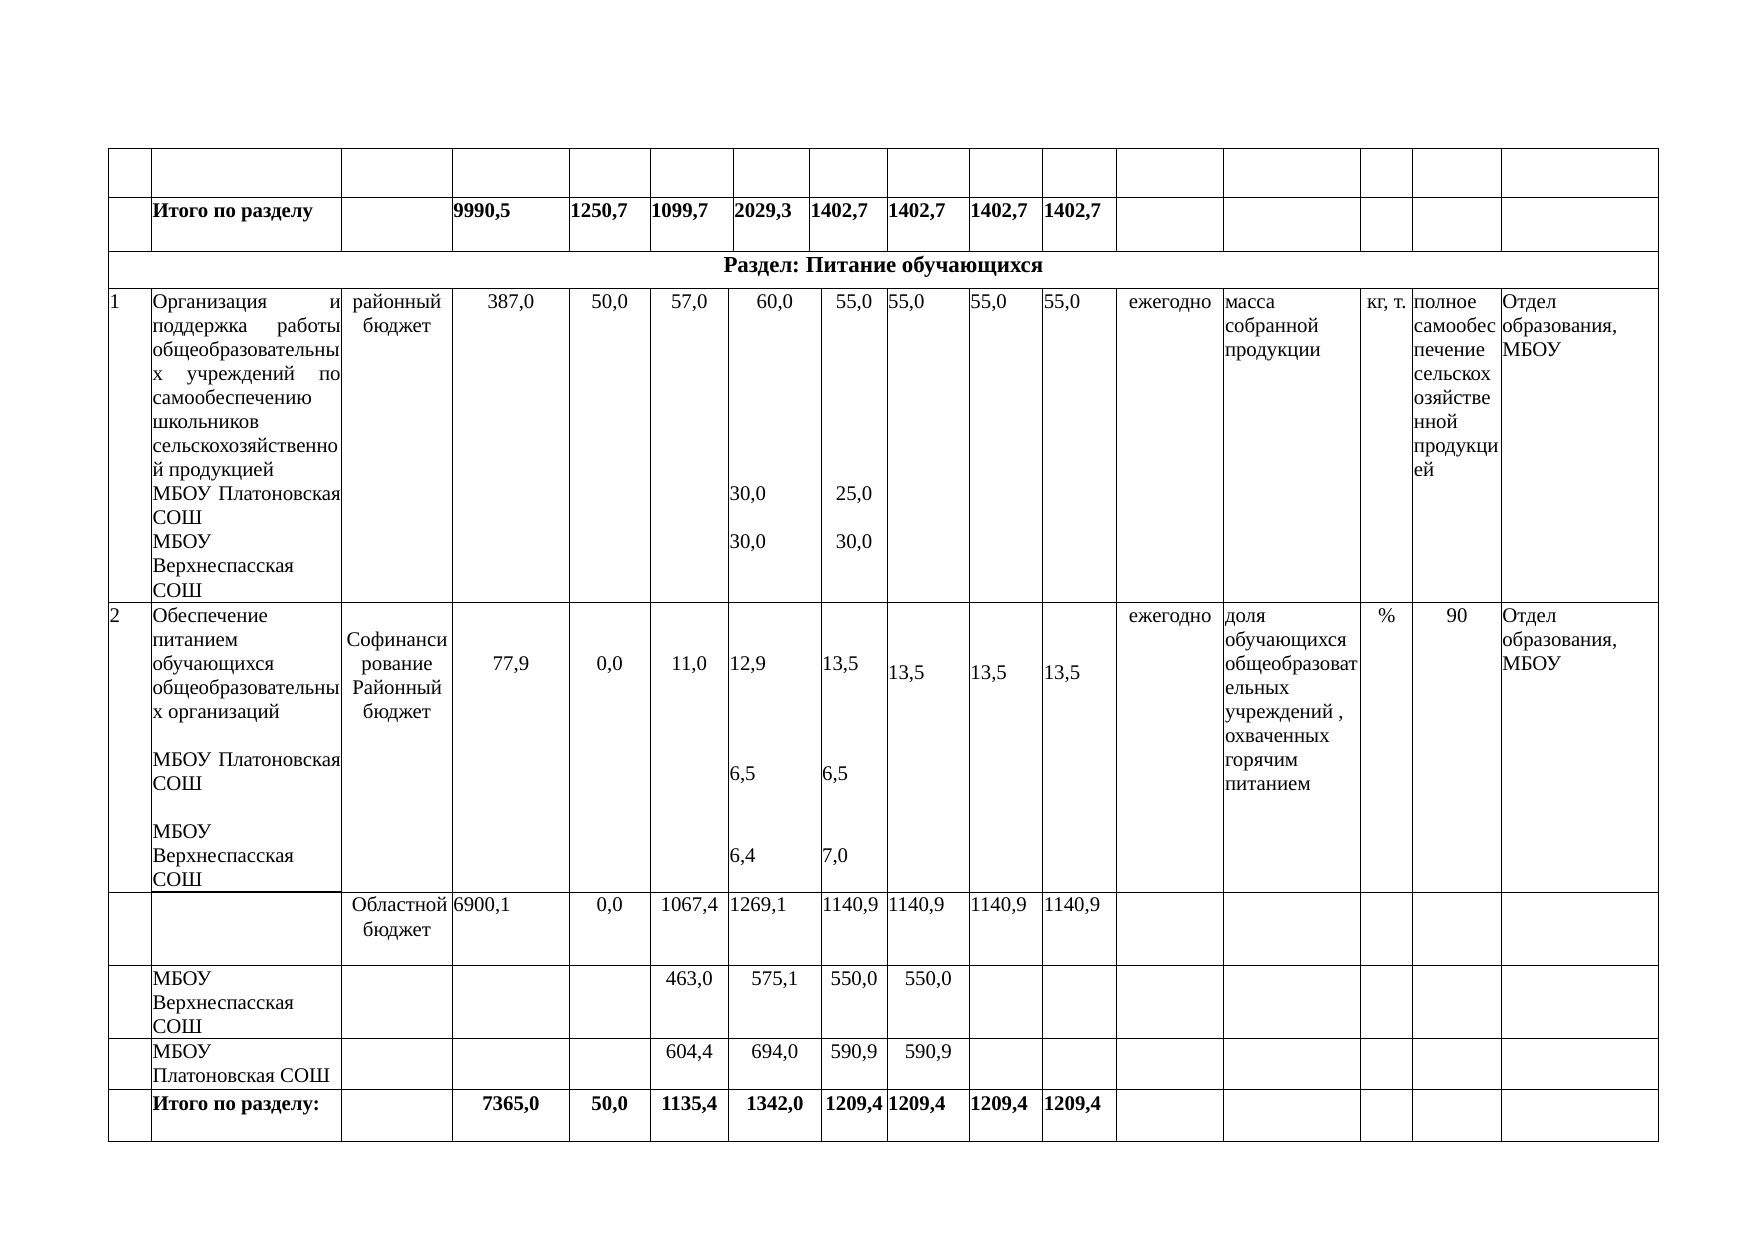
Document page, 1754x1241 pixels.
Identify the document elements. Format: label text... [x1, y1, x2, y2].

table_cell [75, 602, 87, 891]
table_cell [342, 1090, 452, 1141]
table_cell [1659, 1038, 1754, 1089]
table_cell 50,0 [570, 289, 650, 602]
table_cell 1140,9 [822, 893, 887, 964]
table_cell [152, 149, 341, 197]
table_cell [453, 149, 569, 197]
table_cell 6900,1 [453, 893, 569, 964]
table_cell 0,0 [570, 893, 650, 964]
table_cell [1117, 893, 1223, 964]
table_cell [1043, 966, 1116, 1038]
table_cell 1135,4 [651, 1090, 728, 1141]
table_cell [75, 148, 87, 197]
table_cell [87, 148, 108, 197]
table_cell [342, 1039, 452, 1089]
table_cell 13,5 [1043, 603, 1116, 891]
table_cell [570, 1039, 650, 1089]
table_cell [109, 1039, 151, 1089]
table_cell [109, 198, 151, 251]
table_cell [1224, 1039, 1360, 1089]
table_cell [1361, 893, 1412, 964]
table_cell [1659, 965, 1754, 1038]
table_cell 1209,4 [1043, 1090, 1116, 1141]
table_cell 590,9 [822, 1039, 887, 1089]
table_cell [1117, 149, 1223, 197]
table_cell [1224, 1090, 1360, 1141]
table_cell 13,5 6,5 7,0 [822, 603, 887, 891]
table_cell [970, 149, 1042, 197]
table_cell 1250,7 [570, 198, 650, 251]
table_cell [87, 602, 108, 891]
table_cell [87, 891, 108, 964]
table_cell [1413, 149, 1501, 197]
table_cell [1413, 1039, 1501, 1089]
table_cell [1413, 893, 1501, 964]
table_cell [342, 198, 452, 251]
table_cell [1659, 288, 1754, 602]
table_cell [1413, 1090, 1501, 1141]
table_cell [1043, 1039, 1116, 1089]
table_cell Итого по разделу [152, 198, 341, 251]
table_cell 1140,9 [888, 893, 969, 964]
table_cell [342, 966, 452, 1038]
table_cell 1269,1 [729, 893, 821, 964]
table_cell 463,0 [651, 966, 728, 1038]
table_cell Областной бюджет [342, 893, 452, 964]
table_cell [1502, 966, 1658, 1038]
table_cell масса собранной продукции [1224, 289, 1360, 602]
table_cell 550,0 [888, 966, 969, 1038]
table_cell [1117, 198, 1223, 251]
table_cell 55,0 [1043, 289, 1116, 602]
table_cell 694,0 [729, 1039, 821, 1089]
table_cell ежегодно [1117, 603, 1223, 891]
table_cell 1402,7 [1043, 198, 1116, 251]
table_cell Итого по разделу: [152, 1090, 341, 1141]
table_cell 13,5 [970, 603, 1042, 891]
table_cell [970, 966, 1042, 1038]
table_cell 2 [109, 603, 151, 891]
table_cell 1402,7 [970, 198, 1042, 251]
table_cell Софинансирование Районный бюджет [342, 603, 452, 891]
table_cell [152, 893, 341, 964]
table_cell Отдел образования, МБОУ [1502, 289, 1658, 602]
table_cell 1402,7 [888, 198, 969, 251]
table_cell 575,1 [729, 966, 821, 1038]
table_cell [87, 1038, 108, 1089]
table_cell [1117, 1039, 1223, 1089]
table_cell [453, 1039, 569, 1089]
table_cell [1502, 198, 1658, 251]
table_cell 12,9 6,5 6,4 [729, 603, 821, 891]
table_cell [1361, 198, 1412, 251]
table_cell доля обучающихся общеобразовательных учреждений , охваченных горячим питанием [1224, 603, 1360, 891]
table_cell районный бюджет [342, 289, 452, 602]
table_cell 1099,7 [651, 198, 733, 251]
table_cell [87, 1089, 108, 1141]
table_cell [87, 197, 108, 602]
table_cell 1067,4 [651, 893, 728, 964]
table_cell 1 [109, 289, 151, 602]
table_cell [342, 149, 452, 197]
table_cell [1361, 149, 1412, 197]
table_cell [1413, 966, 1501, 1038]
table_cell 11,0 [651, 603, 728, 891]
table_cell 90 [1413, 603, 1501, 891]
table_cell [75, 1089, 87, 1141]
table_cell 2029,3 [734, 198, 809, 251]
table_cell [1659, 602, 1754, 891]
table_cell [1117, 1090, 1223, 1141]
table_cell 9990,5 [453, 198, 569, 251]
table_cell [1224, 198, 1360, 251]
table_cell [1502, 1039, 1658, 1089]
table_cell [1043, 149, 1116, 197]
table_cell [1361, 1090, 1412, 1141]
table_cell [1659, 1089, 1754, 1141]
table_cell [87, 965, 108, 1038]
table_cell МБОУ Верхнеспасская СОШ [152, 966, 341, 1038]
table_cell 50,0 [570, 1090, 650, 1141]
table_cell [570, 149, 650, 197]
table_cell Организация и поддержка работы общеобразовательных учреждений по самообеспечению школьников сельскохозяйственной продукцией МБОУ Платоновская СОШ МБОУ Верхнеспасская СОШ [152, 289, 341, 602]
table_cell [453, 966, 569, 1038]
table_cell [1659, 891, 1754, 964]
table_cell [109, 893, 151, 964]
table_cell [109, 149, 151, 197]
table_cell [888, 149, 969, 197]
table_cell полное самообеспечение сельскохозяйственной продукцией [1413, 289, 1501, 602]
table_cell 1140,9 [1043, 893, 1116, 964]
table_cell 55,0 [970, 289, 1042, 602]
table_cell [1361, 966, 1412, 1038]
table_cell [1117, 966, 1223, 1038]
table_cell Отдел образования, МБОУ [1502, 603, 1658, 891]
table_cell [570, 966, 650, 1038]
table_cell [1659, 251, 1754, 288]
table_cell [75, 1038, 87, 1089]
table_cell 1209,4 [888, 1090, 969, 1141]
table_cell 1209,4 [822, 1090, 887, 1141]
table_cell [970, 1039, 1042, 1089]
table_cell [1502, 1090, 1658, 1141]
table_cell 60,0 30,0 30,0 [729, 289, 821, 602]
table_cell ежегодно [1117, 289, 1223, 602]
table_cell [1413, 198, 1501, 251]
table_cell [75, 288, 87, 602]
table_cell [1224, 966, 1360, 1038]
table_cell [109, 966, 151, 1038]
table_cell [1502, 149, 1658, 197]
table_cell кг, т. [1361, 289, 1412, 602]
table_cell 550,0 [822, 966, 887, 1038]
table_cell 1402,7 [810, 198, 887, 251]
table_cell 55,0 [888, 289, 969, 602]
table_cell 55,0 25,0 30,0 [822, 289, 887, 602]
table_cell 387,0 [453, 289, 569, 602]
table_cell 77,9 [453, 603, 569, 891]
table_cell Обеспечение питанием обучающихся общеобразовательных организаций МБОУ Платоновская СОШ МБОУ Верхнеспасская СОШ [152, 603, 341, 891]
table_cell 7365,0 [453, 1090, 569, 1141]
table_cell [1502, 893, 1658, 964]
table_cell 13,5 [888, 603, 969, 891]
table_cell [75, 197, 87, 251]
table_cell 1342,0 [729, 1090, 821, 1141]
table_cell 604,4 [651, 1039, 728, 1089]
table_cell [75, 251, 87, 288]
table_cell [1659, 197, 1754, 251]
table_cell 57,0 [651, 289, 728, 602]
table_cell [1361, 1039, 1412, 1089]
table_cell [1659, 148, 1754, 197]
table_cell 1209,4 [970, 1090, 1042, 1141]
table_cell [810, 149, 887, 197]
table_cell [734, 149, 809, 197]
table_cell [109, 1090, 151, 1141]
table_cell [75, 965, 87, 1038]
table_cell [1224, 149, 1360, 197]
table_cell Раздел: Питание обучающихся [109, 252, 1658, 288]
table_cell [651, 149, 733, 197]
table_cell 590,9 [888, 1039, 969, 1089]
table_cell % [1361, 603, 1412, 891]
table_cell [1224, 893, 1360, 964]
table_cell МБОУ Платоновская СОШ [152, 1039, 341, 1089]
table_cell [75, 891, 87, 964]
table_cell 1140,9 [970, 893, 1042, 964]
table_cell 0,0 [570, 603, 650, 891]
